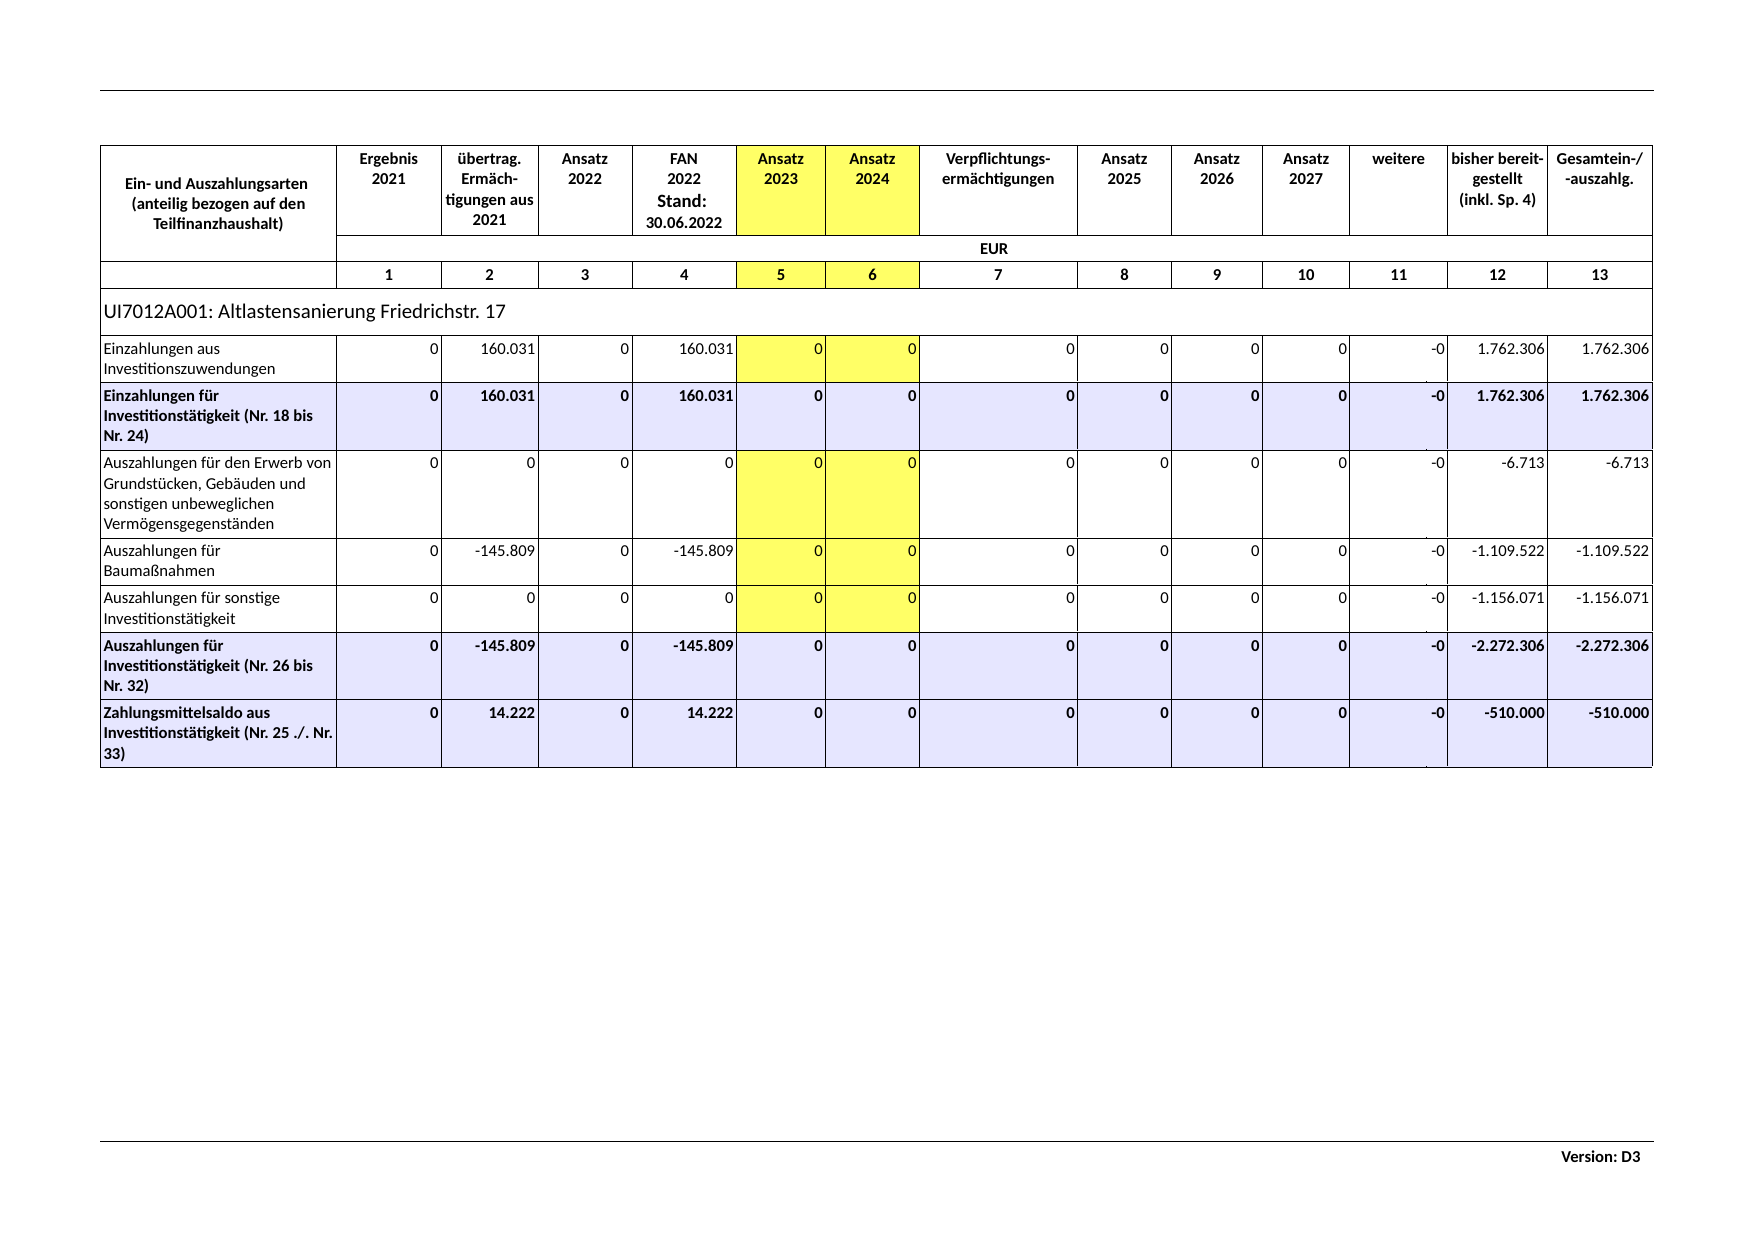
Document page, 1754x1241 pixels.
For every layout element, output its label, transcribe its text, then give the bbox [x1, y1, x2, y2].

table_cell -1.156.071 [1548, 586, 1652, 631]
table_cell 0 [337, 336, 441, 381]
table_cell Einzahlungen für Investitionstätigkeit (Nr. 18 bis Nr. 24) [101, 383, 336, 449]
table_cell -145.809 [442, 539, 538, 584]
table_cell EUR [337, 236, 1652, 261]
table_cell Auszahlungen für den Erwerb von Grundstücken, Gebäuden und sonstigen unbeweglichen Vermögensgegenständen [101, 451, 336, 537]
table_cell 0 [539, 633, 632, 699]
table_cell 0 [1263, 383, 1349, 449]
table_cell 14.222 [442, 700, 538, 766]
table_cell 4 [633, 262, 736, 288]
table_cell -6.713 [1448, 451, 1547, 537]
table_cell 0 [337, 383, 441, 449]
table_cell 0 [1172, 336, 1262, 381]
table_cell -0 [1350, 633, 1447, 699]
table_cell 0 [539, 336, 632, 381]
table_cell -2.272.306 [1548, 633, 1652, 699]
table_header Ergebnis 2021 [337, 146, 441, 235]
table_header Ein- und Auszahlungsarten (anteilig bezogen auf den Teilfinanzhaushalt) [101, 146, 336, 261]
table_cell -0 [1350, 700, 1447, 766]
table_cell 0 [1263, 586, 1349, 631]
table_cell -0 [1350, 336, 1447, 381]
table_cell 0 [920, 586, 1077, 631]
table_cell 8 [1078, 262, 1171, 288]
table_cell 0 [826, 539, 919, 584]
table_header Ansatz 2023 [737, 146, 825, 235]
table_cell 0 [337, 451, 441, 537]
table_cell [101, 262, 336, 288]
table_cell 0 [633, 451, 736, 537]
table_cell 0 [1172, 451, 1262, 537]
table_header Ansatz 2025 [1078, 146, 1171, 235]
table_cell 0 [1172, 700, 1262, 766]
table_cell -145.809 [633, 539, 736, 584]
table_cell 11 [1350, 262, 1447, 288]
table_cell 0 [337, 700, 441, 766]
table_cell 0 [826, 383, 919, 449]
table_header Ansatz 2026 [1172, 146, 1262, 235]
table_cell 1.762.306 [1448, 336, 1547, 381]
table_cell 160.031 [633, 383, 736, 449]
table_cell 13 [1548, 262, 1652, 288]
table_cell -0 [1350, 451, 1447, 537]
table_cell 14.222 [633, 700, 736, 766]
table_cell -6.713 [1548, 451, 1652, 537]
table_cell 7 [920, 262, 1077, 288]
table_cell 1 [337, 262, 441, 288]
table_cell 0 [737, 336, 825, 381]
table_cell -1.109.522 [1448, 539, 1547, 584]
table_cell -145.809 [442, 633, 538, 699]
table_cell 0 [737, 383, 825, 449]
table_cell 0 [1078, 336, 1171, 381]
table_cell 0 [442, 451, 538, 537]
table_cell 0 [920, 633, 1077, 699]
table_cell -510.000 [1548, 700, 1652, 766]
table_cell 0 [539, 539, 632, 584]
table_header übertrag. Ermäch-tigungen aus 2021 [442, 146, 538, 235]
table_cell -145.809 [633, 633, 736, 699]
table_cell 0 [1078, 633, 1171, 699]
table_cell 0 [539, 700, 632, 766]
table_header weitere [1350, 146, 1447, 235]
table_cell 0 [737, 586, 825, 631]
table_cell 5 [737, 262, 825, 288]
table_cell 0 [539, 451, 632, 537]
table_cell 0 [920, 700, 1077, 766]
table_header FAN 2022 Stand: 30.06.2022 [633, 146, 736, 235]
table_cell Zahlungsmittelsaldo aus Investitionstätigkeit (Nr. 25 ./. Nr. 33) [101, 700, 336, 766]
table_header Verpflichtungs-ermächtigungen [920, 146, 1077, 235]
table_cell 0 [337, 586, 441, 631]
table_header Ansatz 2022 [539, 146, 632, 235]
table_cell 0 [737, 633, 825, 699]
table_cell 0 [920, 451, 1077, 537]
table_cell 0 [442, 586, 538, 631]
table_cell -2.272.306 [1448, 633, 1547, 699]
table_cell 0 [737, 539, 825, 584]
table_header Ansatz 2027 [1263, 146, 1349, 235]
table_cell 0 [1078, 539, 1171, 584]
table_cell 0 [920, 383, 1077, 449]
table_cell 0 [920, 539, 1077, 584]
table_cell 0 [633, 586, 736, 631]
table_cell 0 [1172, 633, 1262, 699]
table_cell 0 [826, 586, 919, 631]
table_cell 160.031 [442, 383, 538, 449]
table_cell 2 [442, 262, 538, 288]
table_cell 0 [1078, 383, 1171, 449]
table_cell 12 [1448, 262, 1547, 288]
table_cell -510.000 [1448, 700, 1547, 766]
table_cell 0 [1078, 700, 1171, 766]
table_cell 160.031 [633, 336, 736, 381]
table_header bisher bereit-gestellt (inkl. Sp. 4) [1448, 146, 1547, 235]
table_cell 0 [737, 451, 825, 537]
table_cell 0 [826, 700, 919, 766]
table_cell 160.031 [442, 336, 538, 381]
table_cell 0 [1263, 700, 1349, 766]
table_cell 0 [737, 700, 825, 766]
table_cell 0 [826, 633, 919, 699]
table_cell 0 [539, 586, 632, 631]
table_cell 1.762.306 [1548, 383, 1652, 449]
table_cell -0 [1350, 586, 1447, 631]
table_cell Auszahlungen für Investitionstätigkeit (Nr. 26 bis Nr. 32) [101, 633, 336, 699]
table_cell UI7012A001: Altlastensanierung Friedrichstr. 17 [101, 289, 1652, 335]
table_cell 0 [1172, 383, 1262, 449]
table_cell 0 [1172, 586, 1262, 631]
table_cell 6 [826, 262, 919, 288]
table_cell 0 [826, 336, 919, 381]
table_cell 0 [1263, 336, 1349, 381]
table_cell 1.762.306 [1448, 383, 1547, 449]
table_cell 0 [1172, 539, 1262, 584]
table_cell 0 [337, 539, 441, 584]
table_cell 0 [1263, 633, 1349, 699]
table_cell Einzahlungen aus Investitionszuwendungen [101, 336, 336, 381]
table_cell 0 [1263, 451, 1349, 537]
table_cell Auszahlungen für sonstige Investitionstätigkeit [101, 586, 336, 631]
table_cell 3 [539, 262, 632, 288]
table_cell 0 [826, 451, 919, 537]
table_cell 0 [1078, 586, 1171, 631]
table_cell 9 [1172, 262, 1262, 288]
table_cell 10 [1263, 262, 1349, 288]
table_cell 0 [539, 383, 632, 449]
table_cell Auszahlungen für Baumaßnahmen [101, 539, 336, 584]
table_cell -0 [1350, 539, 1447, 584]
table_cell -0 [1350, 383, 1447, 449]
table_cell -1.109.522 [1548, 539, 1652, 584]
table_cell -1.156.071 [1448, 586, 1547, 631]
table_header Ansatz 2024 [826, 146, 919, 235]
table_header Gesamtein-/ -auszahlg. [1548, 146, 1652, 235]
table_cell 0 [1078, 451, 1171, 537]
table_cell 1.762.306 [1548, 336, 1652, 381]
table_cell 0 [920, 336, 1077, 381]
table_cell 0 [1263, 539, 1349, 584]
table_cell 0 [337, 633, 441, 699]
